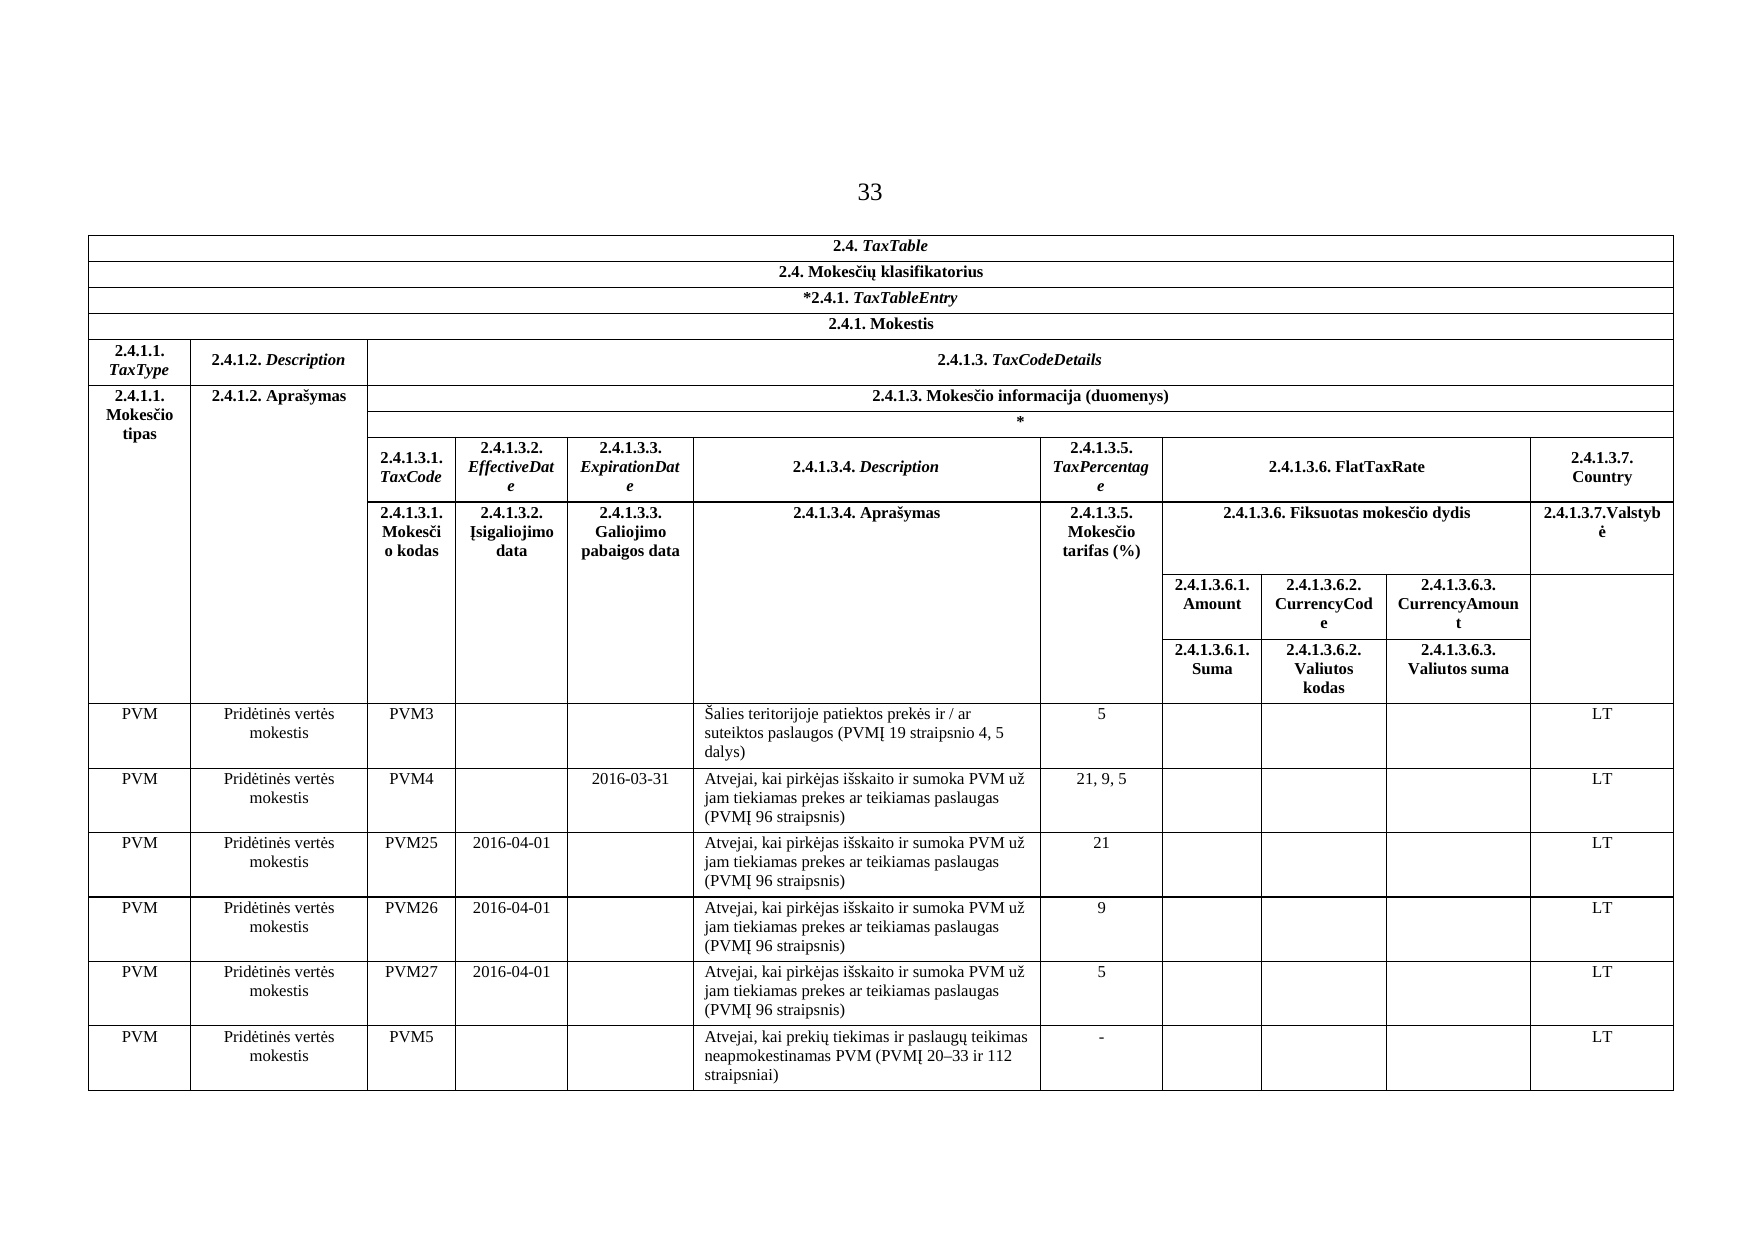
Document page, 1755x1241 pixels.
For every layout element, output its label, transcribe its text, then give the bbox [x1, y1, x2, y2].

table_cell [568, 962, 693, 1025]
table_cell Šalies teritorijoje patiektos prekės ir / ar suteiktos paslaugos (PVMĮ 19 straipsnio 4, 5 dalys) [694, 704, 1040, 767]
table_cell 21 [1041, 833, 1162, 896]
table_cell Atvejai, kai pirkėjas išskaito ir sumoka PVM už jam tiekiamas prekes ar teikiamas paslaugas (PVMĮ 96 straipsnis) [694, 962, 1040, 1025]
table_cell 2.4.1.3.6.2. CurrencyCode [1262, 575, 1386, 638]
table_cell 2016-03-31 [568, 769, 693, 832]
table_cell 2.4.1.3.1. Mokesčio kodas [368, 503, 455, 703]
table_cell 2.4.1.3.7.Valstybė [1531, 503, 1673, 574]
table_cell PVM4 [368, 769, 455, 832]
table_cell 2.4.1. Mokestis [89, 314, 1673, 339]
table_cell LT [1531, 769, 1673, 832]
table_cell Atvejai, kai pirkėjas išskaito ir sumoka PVM už jam tiekiamas prekes ar teikiamas paslaugas (PVMĮ 96 straipsnis) [694, 898, 1040, 961]
table_cell Pridėtinės vertės mokestis [191, 898, 367, 961]
table_cell 2.4.1.3.7. Country [1531, 438, 1673, 501]
table_cell [568, 704, 693, 767]
table_cell 2.4.1.3.5. TaxPercentage [1041, 438, 1162, 501]
table_cell [1387, 1026, 1530, 1090]
table_cell PVM [89, 833, 190, 896]
table_cell 2.4.1.3.6.1. Suma [1163, 640, 1261, 703]
table_cell [1163, 833, 1261, 896]
table_cell [1387, 898, 1530, 961]
table_cell [456, 704, 567, 767]
table_cell Pridėtinės vertės mokestis [191, 769, 367, 832]
table_cell [1387, 769, 1530, 832]
table_cell Pridėtinės vertės mokestis [191, 704, 367, 767]
table_cell [1262, 898, 1386, 961]
table_cell 2.4.1.3.3. Galiojimo pabaigos data [568, 503, 693, 703]
table_cell 2.4.1.3.2. EffectiveDate [456, 438, 567, 501]
table_cell [1163, 898, 1261, 961]
table_cell 2.4.1.3.4. Aprašymas [694, 503, 1040, 703]
table_cell 2.4.1.1. Mokesčio tipas [89, 386, 190, 703]
table_cell PVM3 [368, 704, 455, 767]
table_cell [568, 898, 693, 961]
table_cell PVM [89, 769, 190, 832]
table_cell 2.4.1.3. TaxCodeDetails [368, 340, 1673, 384]
table_cell 2.4.1.3.6.2. Valiutos kodas [1262, 640, 1386, 703]
table_cell [1387, 833, 1530, 896]
table_cell PVM27 [368, 962, 455, 1025]
table_cell 5 [1041, 962, 1162, 1025]
table_cell 2.4.1.3.3. ExpirationDate [568, 438, 693, 501]
table_cell [1163, 962, 1261, 1025]
table_cell 5 [1041, 704, 1162, 767]
table_cell *2.4.1. TaxTableEntry [89, 288, 1673, 313]
table_cell [1163, 769, 1261, 832]
table_cell PVM25 [368, 833, 455, 896]
table_cell Atvejai, kai pirkėjas išskaito ir sumoka PVM už jam tiekiamas prekes ar teikiamas paslaugas (PVMĮ 96 straipsnis) [694, 769, 1040, 832]
table_cell LT [1531, 898, 1673, 961]
table_cell Atvejai, kai pirkėjas išskaito ir sumoka PVM už jam tiekiamas prekes ar teikiamas paslaugas (PVMĮ 96 straipsnis) [694, 833, 1040, 896]
table_cell 2.4.1.2. Aprašymas [191, 386, 367, 703]
table_cell PVM [89, 962, 190, 1025]
table_cell [1531, 575, 1673, 703]
table_cell 21, 9, 5 [1041, 769, 1162, 832]
table_cell [1262, 704, 1386, 767]
table_cell 2016-04-01 [456, 962, 567, 1025]
table_cell [1387, 704, 1530, 767]
table_cell Pridėtinės vertės mokestis [191, 1026, 367, 1090]
table_cell PVM26 [368, 898, 455, 961]
table_cell 2.4.1.1. TaxType [89, 340, 190, 384]
table_cell [1163, 1026, 1261, 1090]
table_cell LT [1531, 962, 1673, 1025]
table_cell 2.4.1.3.1. TaxCode [368, 438, 455, 501]
table_cell [1262, 833, 1386, 896]
table_cell PVM [89, 1026, 190, 1090]
table_cell Atvejai, kai prekių tiekimas ir paslaugų teikimas neapmokestinamas PVM (PVMĮ 20–33 ir 112 straipsniai) [694, 1026, 1040, 1090]
table_cell Pridėtinės vertės mokestis [191, 833, 367, 896]
table_cell [568, 833, 693, 896]
table_cell LT [1531, 833, 1673, 896]
table_cell - [1041, 1026, 1162, 1090]
table_cell [1163, 704, 1261, 767]
table_cell 2.4.1.3.6. FlatTaxRate [1163, 438, 1530, 501]
table_cell 2.4.1.3.4. Description [694, 438, 1040, 501]
table_cell LT [1531, 704, 1673, 767]
table_cell [1262, 1026, 1386, 1090]
table_cell 2.4.1.3. Mokesčio informacija (duomenys) [368, 386, 1673, 411]
table_cell [456, 1026, 567, 1090]
table_cell PVM [89, 898, 190, 961]
table_cell 2.4.1.3.5. Mokesčio tarifas (%) [1041, 503, 1162, 703]
table_cell [1262, 962, 1386, 1025]
table_cell 2016-04-01 [456, 833, 567, 896]
table_header 2.4. TaxTable [89, 236, 1673, 261]
table_cell 9 [1041, 898, 1162, 961]
table_cell [1262, 769, 1386, 832]
table_cell Pridėtinės vertės mokestis [191, 962, 367, 1025]
table_cell 2.4.1.3.2. Įsigaliojimo data [456, 503, 567, 703]
table_cell 2.4.1.3.6.3. Valiutos suma [1387, 640, 1530, 703]
table_cell 2.4.1.3.6.3. CurrencyAmount [1387, 575, 1530, 638]
table_cell PVM [89, 704, 190, 767]
table_cell 2016-04-01 [456, 898, 567, 961]
table_cell [568, 1026, 693, 1090]
table_cell [456, 769, 567, 832]
table_cell PVM5 [368, 1026, 455, 1090]
table_cell 2.4.1.3.6.1. Amount [1163, 575, 1261, 638]
table_cell 2.4. Mokesčių klasifikatorius [89, 262, 1673, 287]
table_cell * [368, 412, 1673, 437]
table_cell 2.4.1.3.6. Fiksuotas mokesčio dydis [1163, 503, 1530, 574]
table_cell LT [1531, 1026, 1673, 1090]
table_cell 2.4.1.2. Description [191, 340, 367, 384]
table_cell [1387, 962, 1530, 1025]
